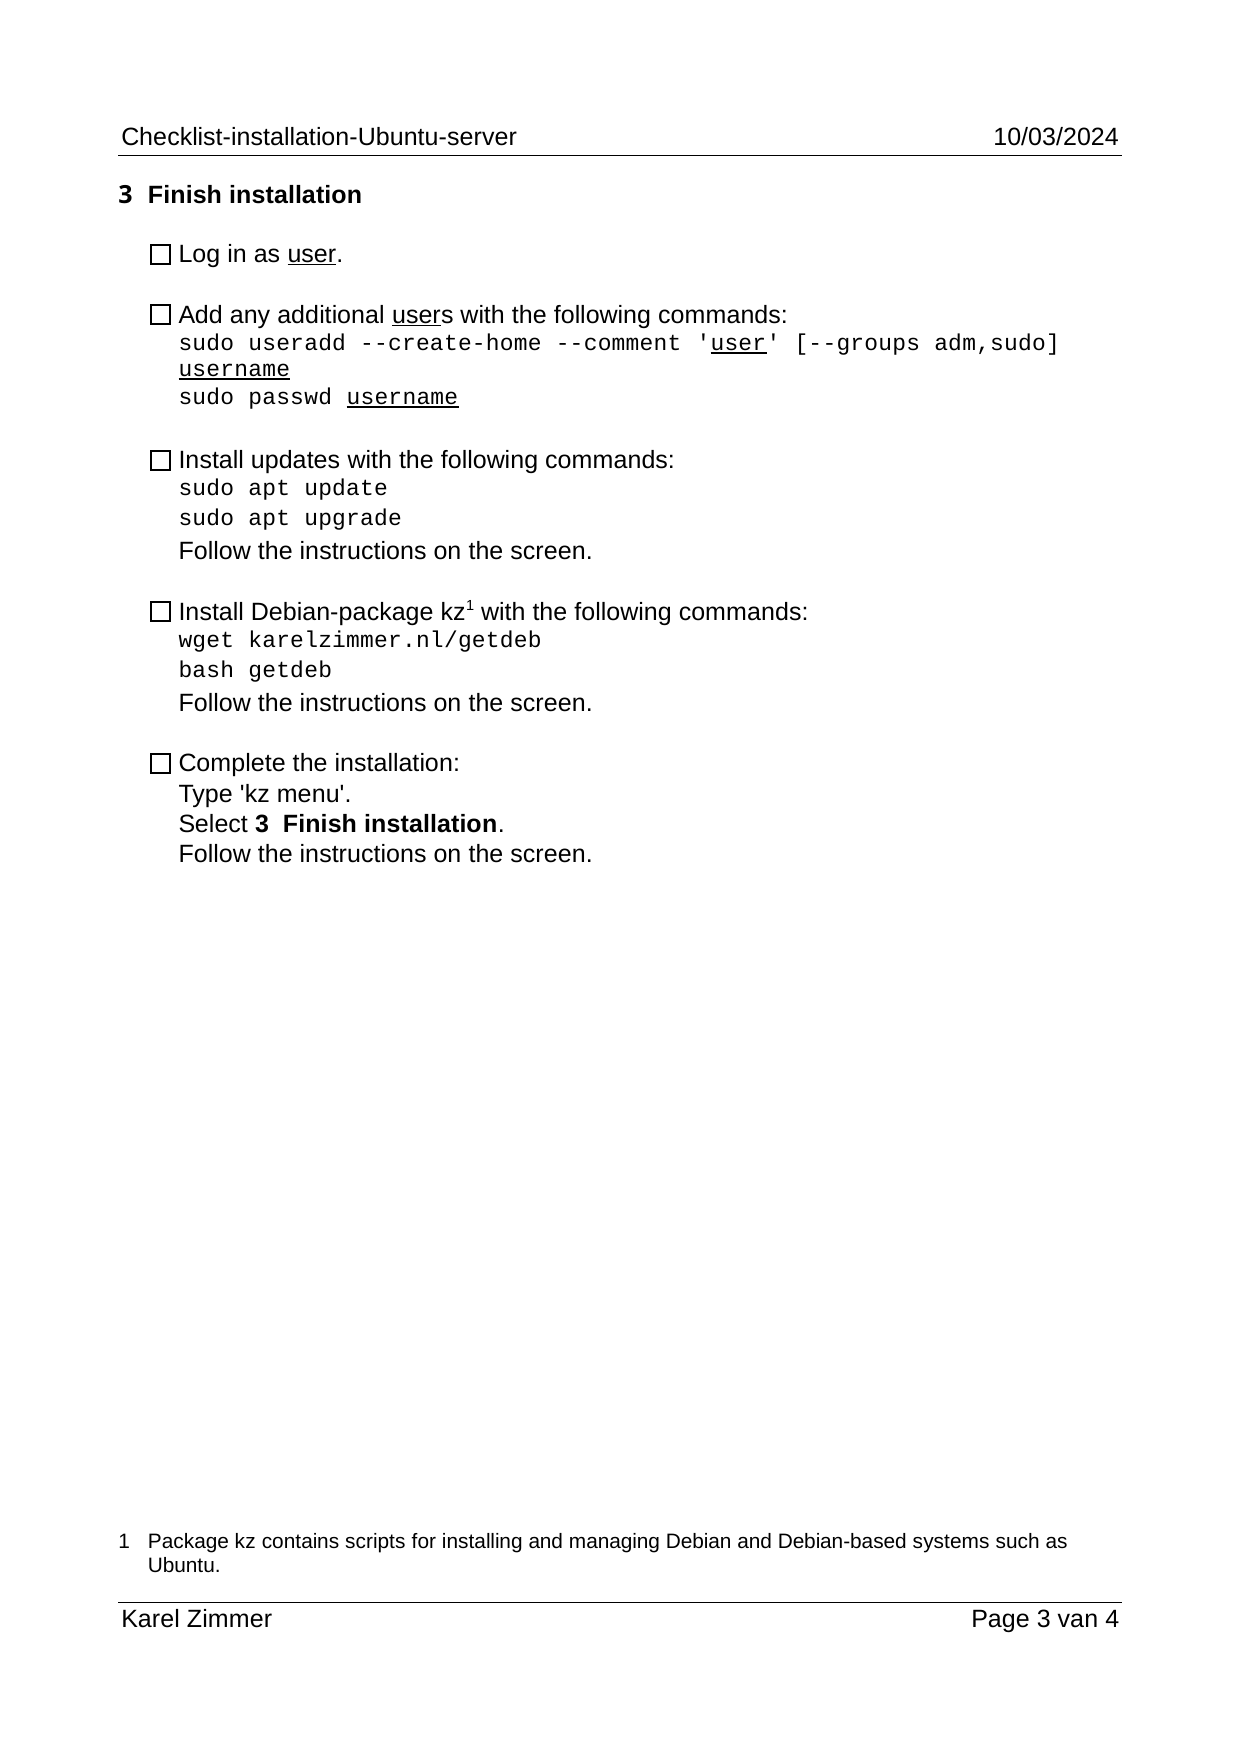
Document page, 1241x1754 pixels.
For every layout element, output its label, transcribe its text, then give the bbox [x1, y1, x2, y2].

table_cell bash getdeb [177, 657, 1122, 687]
table_cell [118, 475, 142, 506]
list Finish installation [118, 177, 1122, 211]
table_cell [142, 330, 177, 384]
table_header [142, 239, 177, 269]
table_cell [142, 748, 177, 778]
table_cell sudo passwd username [177, 384, 1122, 415]
table_cell [118, 718, 142, 748]
table_cell Complete the installation: [177, 748, 1122, 778]
table_cell [142, 657, 177, 687]
table_header Log in as USER. [177, 239, 1122, 269]
table_cell [142, 269, 177, 300]
table_cell [142, 627, 177, 657]
table_cell [142, 688, 177, 718]
table_cell [142, 718, 177, 748]
table_cell [142, 779, 177, 809]
table_cell [142, 566, 177, 597]
table_header [118, 239, 142, 269]
table_cell [142, 809, 177, 839]
table_cell wget karelzimmer.nl/getdeb [177, 627, 1122, 657]
table_cell [118, 839, 142, 869]
table_cell [142, 839, 177, 869]
table_cell Follow the instructions on the screen. [177, 688, 1122, 718]
table_cell [118, 657, 142, 687]
table_cell [177, 415, 1122, 445]
table_cell Follow the instructions on the screen. [177, 839, 1122, 869]
table_cell [118, 506, 142, 536]
table_cell [118, 415, 142, 445]
table_cell [118, 269, 142, 300]
table_cell Add any additional users with the following commands: [177, 300, 1122, 330]
table_cell sudo useradd --create-home --comment 'user' [--groups adm,sudo] username [177, 330, 1122, 384]
table_cell [118, 445, 142, 475]
table_cell [177, 718, 1122, 748]
table_cell [118, 566, 142, 597]
table_cell [118, 688, 142, 718]
table_cell [118, 809, 142, 839]
table_cell [177, 269, 1122, 300]
table_cell [118, 748, 142, 778]
table_cell [142, 536, 177, 566]
table_cell sudo apt update [177, 475, 1122, 506]
table_cell [118, 597, 142, 627]
table_cell sudo apt upgrade [177, 506, 1122, 536]
table_cell [118, 330, 142, 384]
table_cell [118, 779, 142, 809]
table_cell [142, 415, 177, 445]
table_cell [142, 597, 177, 627]
table_cell Type 'kz menu'. [177, 779, 1122, 809]
table_cell [118, 384, 142, 415]
table_cell [142, 384, 177, 415]
table_cell [177, 566, 1122, 597]
table_cell [142, 445, 177, 475]
table_cell [118, 627, 142, 657]
table_cell [142, 475, 177, 506]
table_cell [118, 536, 142, 566]
table_cell Install Debian-package kz with the following commands: [177, 597, 1122, 627]
table_cell [118, 300, 142, 330]
table_cell [142, 300, 177, 330]
table_cell Install updates with the following commands: [177, 445, 1122, 475]
table_cell [142, 506, 177, 536]
table_cell Select 3 Finish installation. [177, 809, 1122, 839]
table_cell Follow the instructions on the screen. [177, 536, 1122, 566]
